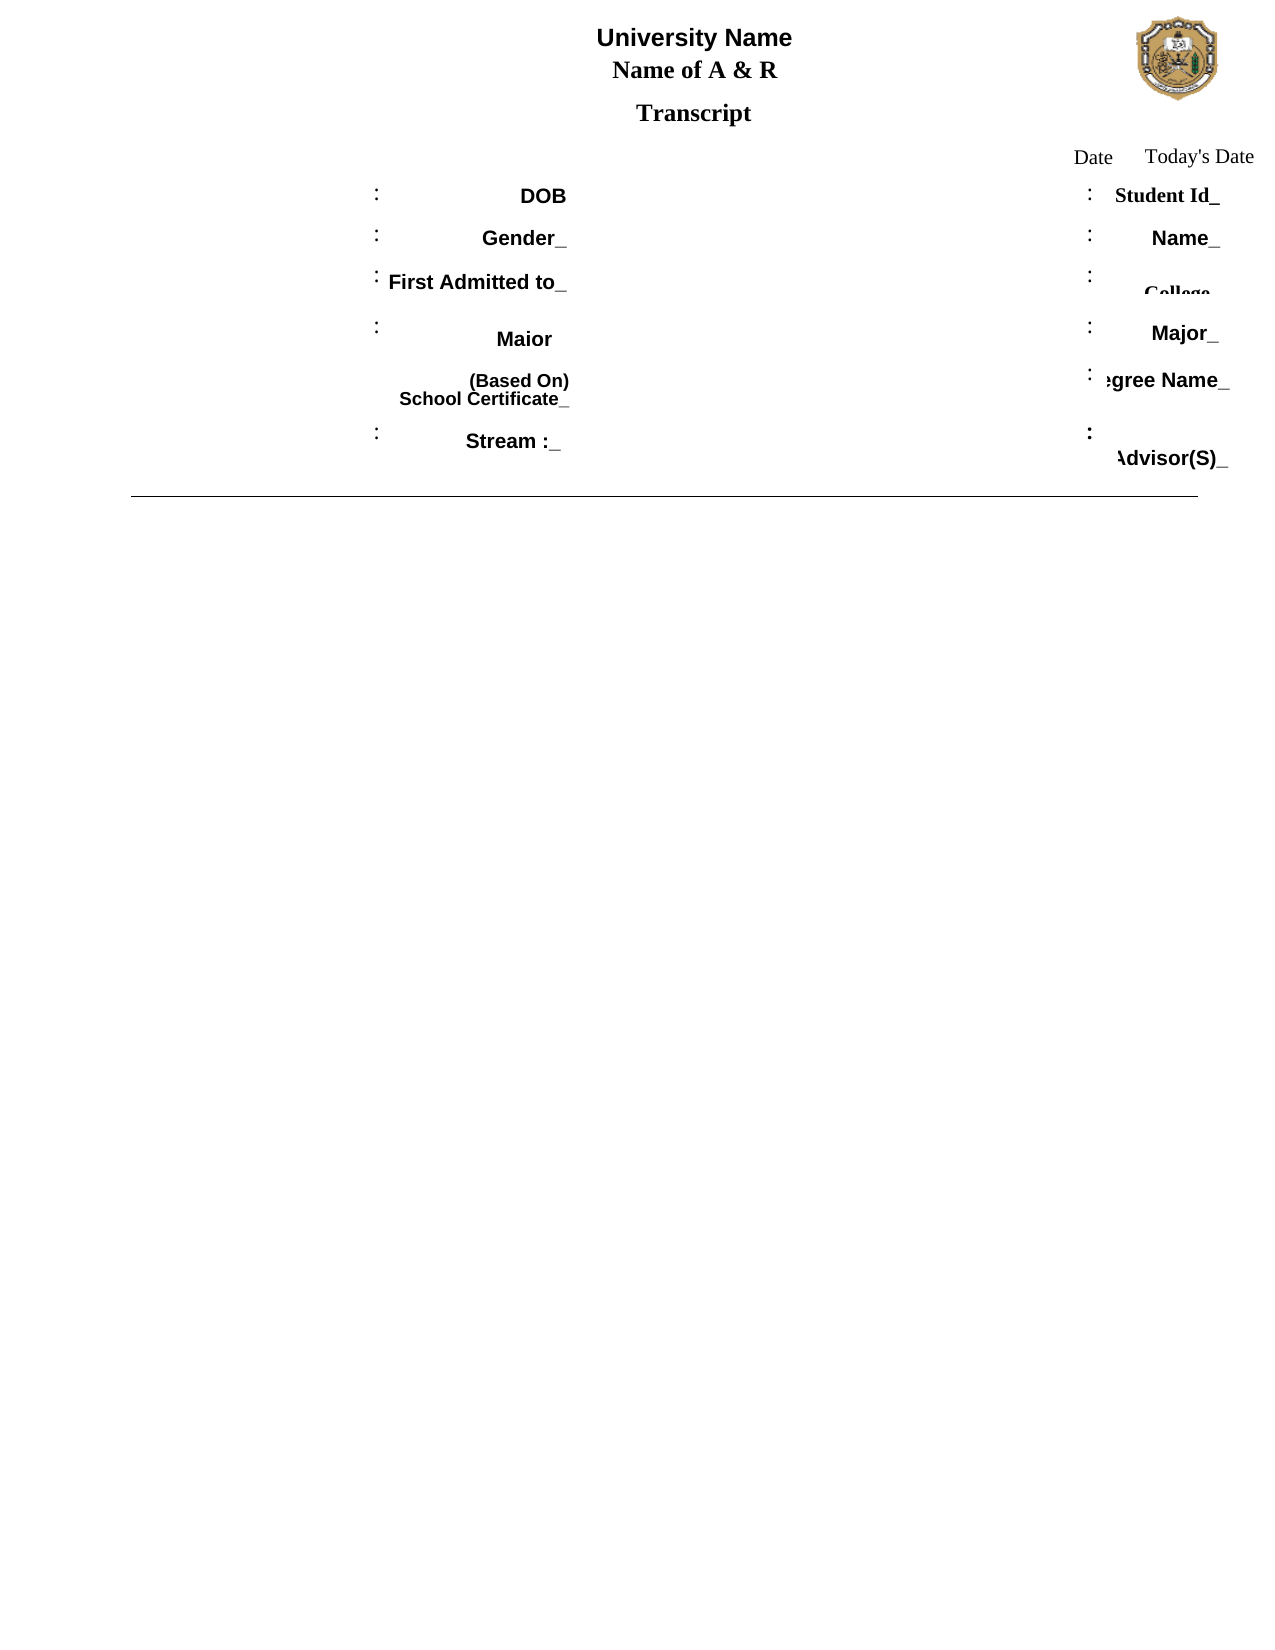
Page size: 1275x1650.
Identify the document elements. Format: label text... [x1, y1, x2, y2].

table_cell [1099, 356, 1236, 415]
table_cell : [360, 258, 385, 309]
table_cell [0, 258, 359, 309]
table_header [385, 176, 577, 217]
table_cell [1099, 483, 1236, 591]
table_cell [0, 356, 359, 415]
table_cell [1099, 258, 1236, 309]
table_cell [385, 309, 577, 356]
table_cell [1099, 217, 1236, 258]
table_cell [577, 217, 1070, 258]
table_cell [1070, 497, 1098, 591]
table_header : [360, 176, 385, 217]
table_cell : [1070, 217, 1098, 258]
table_header [1099, 176, 1236, 217]
table_cell [360, 483, 385, 496]
table_cell [577, 356, 1070, 415]
table_cell [577, 258, 1070, 309]
table_cell [1070, 483, 1098, 496]
table_cell [1099, 309, 1236, 356]
table_cell [577, 483, 1070, 496]
table_cell [360, 497, 385, 591]
table_cell [385, 356, 577, 415]
table_cell [0, 483, 359, 591]
table_header : [1070, 176, 1098, 217]
table_cell [1099, 415, 1236, 483]
table_cell : [1070, 356, 1098, 415]
table_cell [0, 217, 359, 258]
table_cell [0, 415, 359, 483]
table_cell [385, 497, 577, 591]
table_cell [577, 309, 1070, 356]
table_cell : [1070, 258, 1098, 309]
table_cell [385, 415, 577, 483]
table_cell : [360, 415, 385, 483]
table_cell : [360, 356, 385, 415]
table_cell [577, 415, 1070, 483]
picture [1136, 14, 1220, 103]
table_cell : [360, 217, 385, 258]
table_header [0, 176, 359, 217]
table_header [577, 176, 1070, 217]
table_cell : [1070, 415, 1098, 483]
table_cell : [360, 309, 385, 356]
table_cell [385, 258, 577, 309]
table_cell [385, 483, 577, 496]
table_cell [0, 309, 359, 356]
table_cell [385, 217, 577, 258]
table_cell [577, 497, 1070, 591]
table_cell : [1070, 309, 1098, 356]
